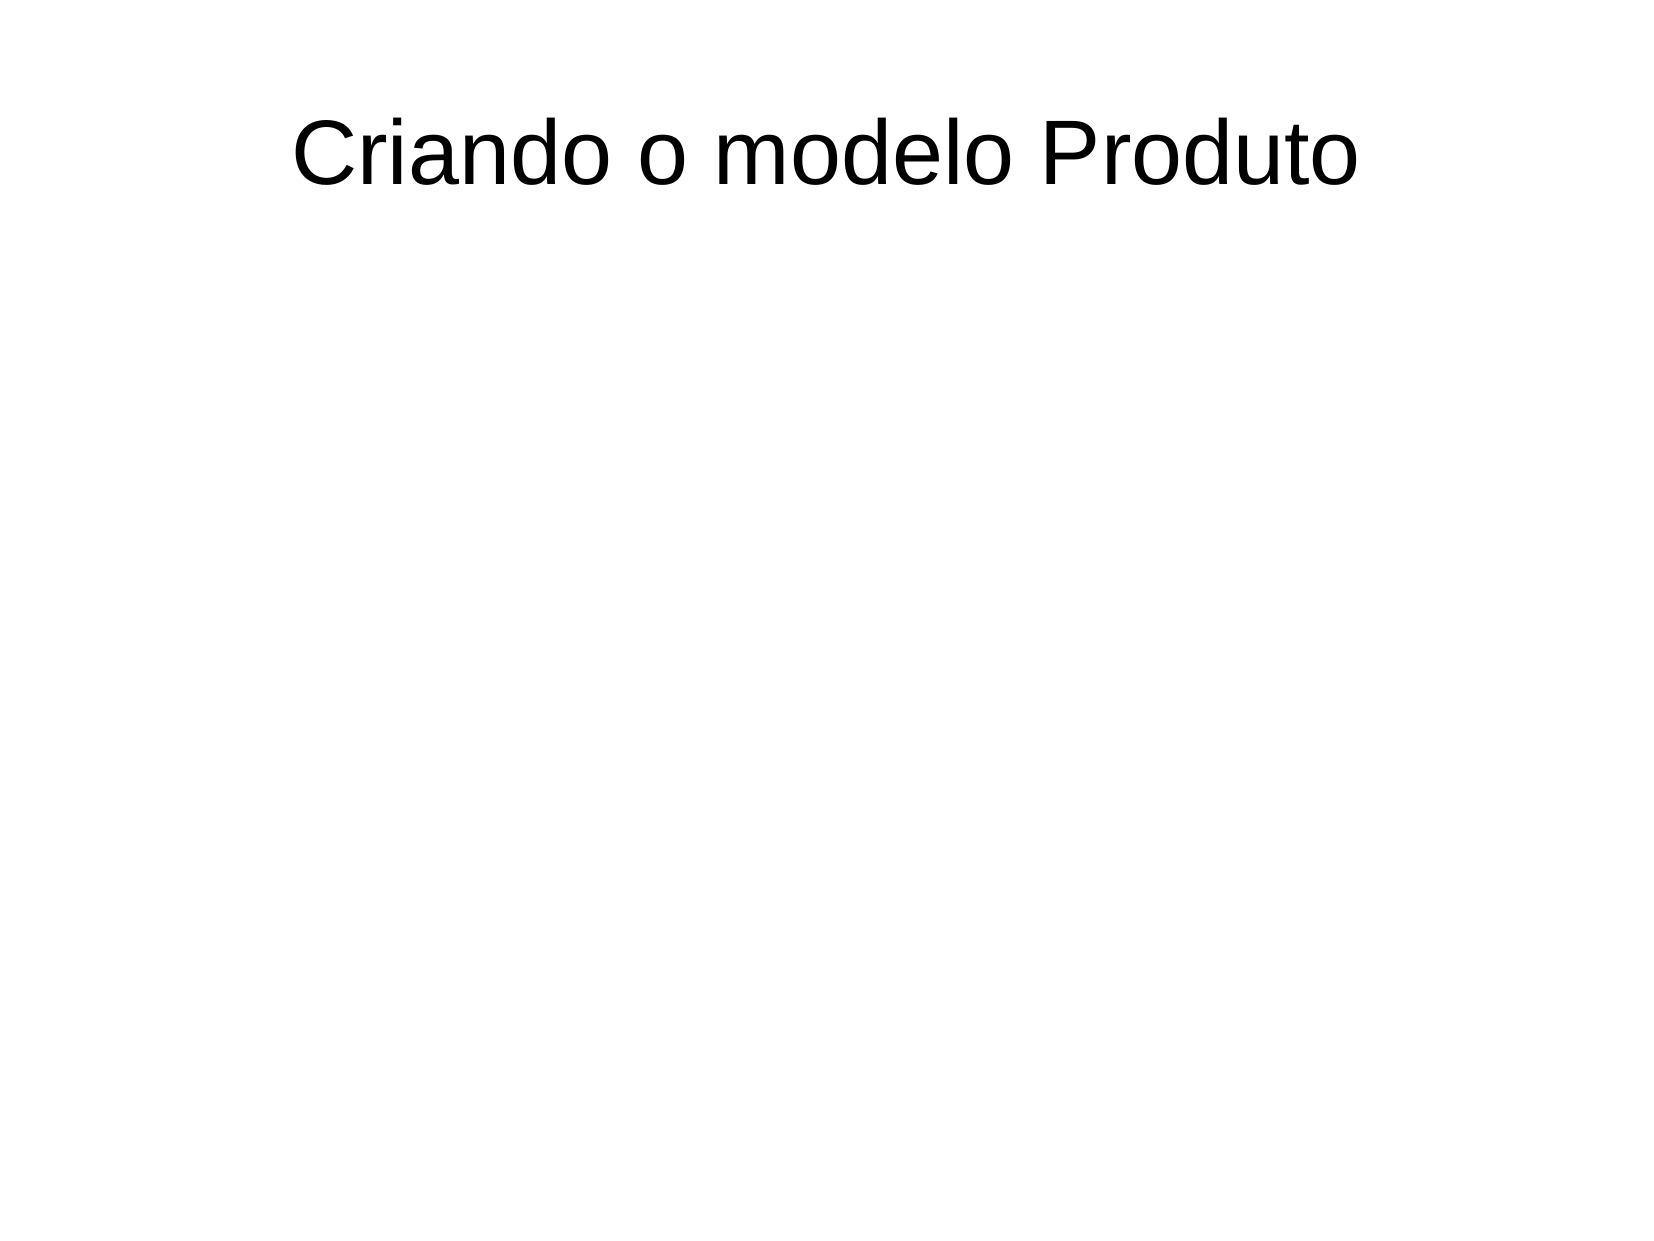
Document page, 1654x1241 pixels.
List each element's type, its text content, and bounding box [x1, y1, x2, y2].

title Criando o modelo Produto [82, 49, 1571, 257]
